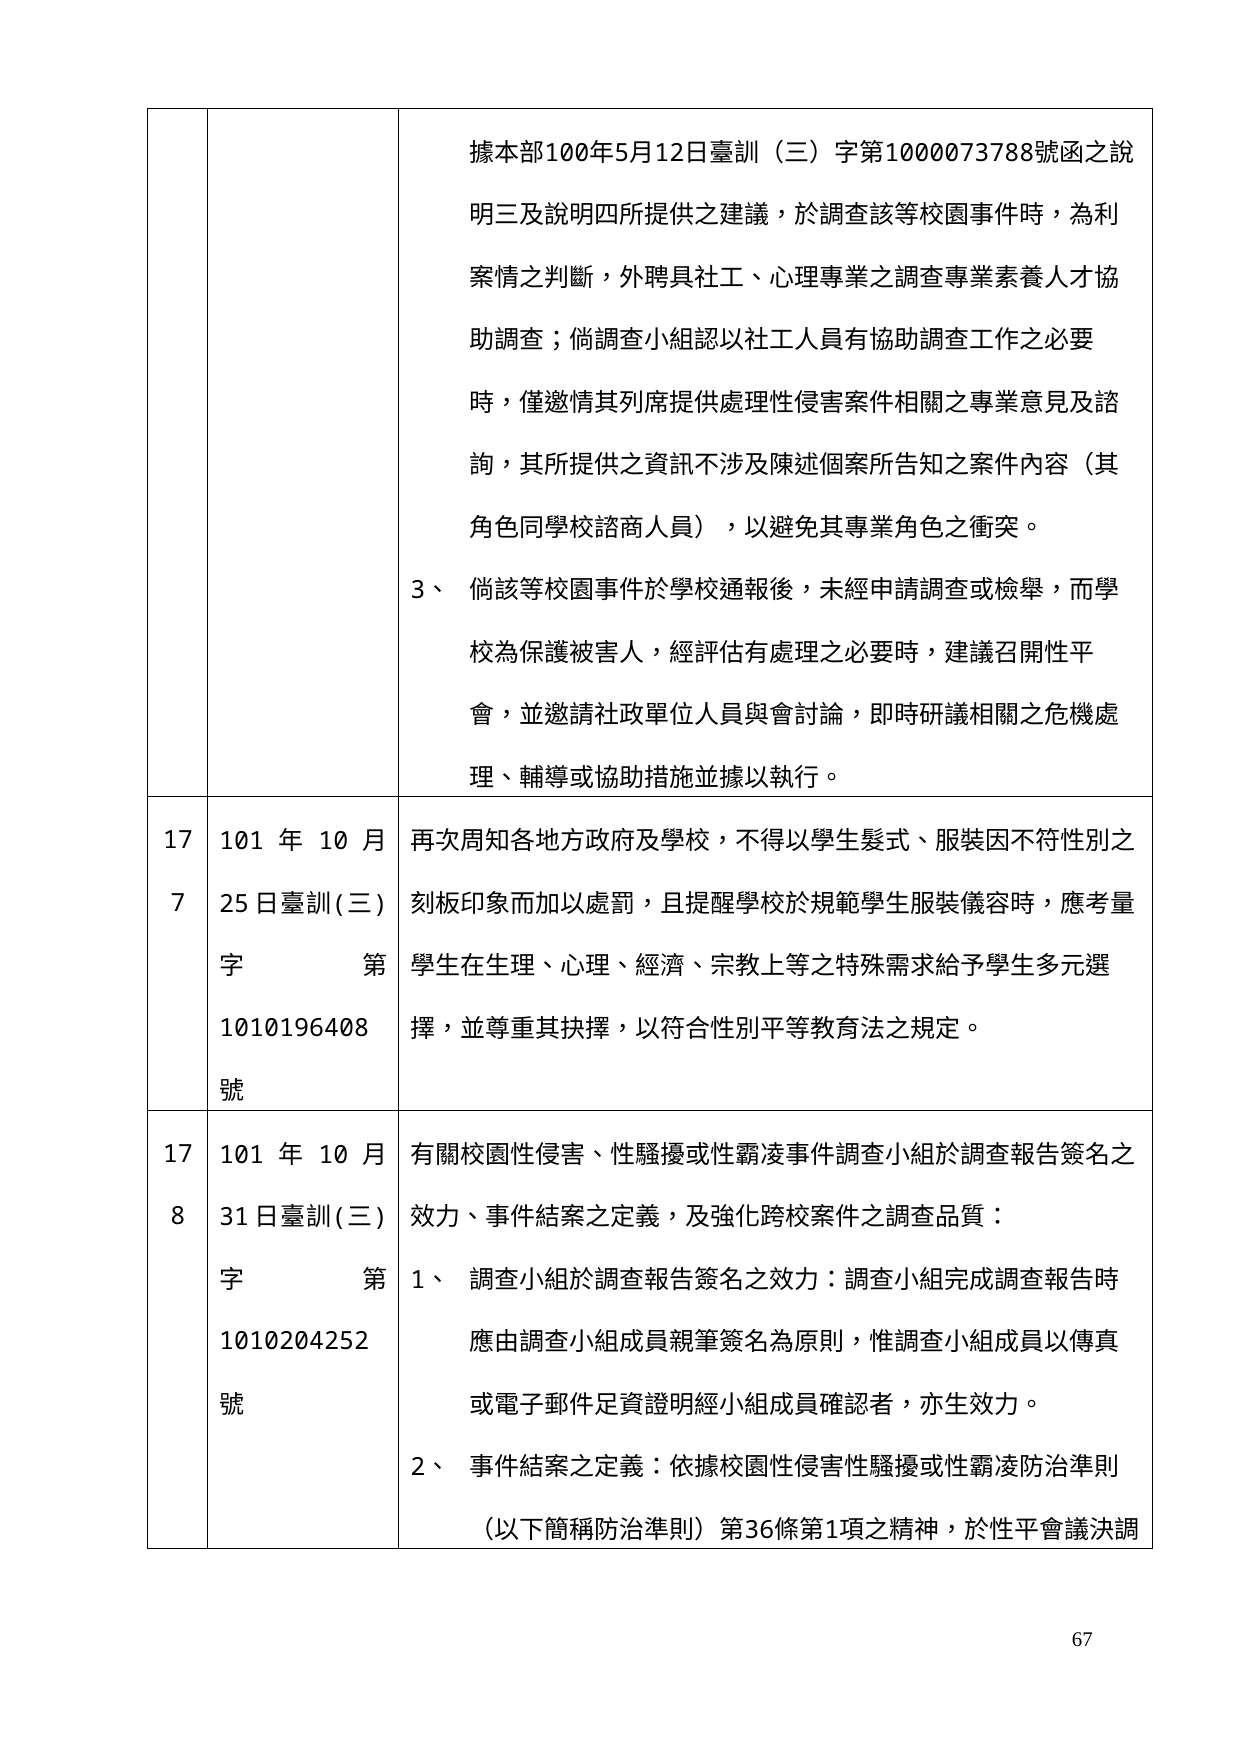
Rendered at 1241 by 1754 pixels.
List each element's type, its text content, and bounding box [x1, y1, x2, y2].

table_cell [148, 109, 207, 796]
table_cell 有關校園性侵害、性騷擾或性霸凌事件調查小組於調查報告簽名之效力、事件結案之定義，及強化跨校案件之調查品質： 調查小組於調查報告簽名之效力：調查小組完成調查報告時應由調查小組成員親筆簽名為原則，惟調查小組成員以傳真或電子郵件足資證明經小組成員確認者，亦生效力。 事件結案之定義：依據校園性侵害性騷擾或性霸凌防治準則（以下簡稱防治準則）第36條第1項之精神，於性平會議決調 [399, 1111, 1152, 1548]
table_cell 再次周知各地方政府及學校，不得以學生髮式、服裝因不符性別之刻板印象而加以處罰，且提醒學校於規範學生服裝儀容時，應考量學生在生理、心理、經濟、宗教上等之特殊需求給予學生多元選擇，並尊重其抉擇，以符合性別平等教育法之規定。 [399, 797, 1152, 1110]
table_cell 101年10月25日臺訓(三)字第1010196408號 [208, 797, 398, 1110]
table_cell 據本部100年5月12日臺訓（三）字第1000073788號函之說明三及說明四所提供之建議，於調查該等校園事件時，為利案情之判斷，外聘具社工、心理專業之調查專業素養人才協助調查；倘調查小組認以社工人員有協助調查工作之必要時，僅邀情其列席提供處理性侵害案件相關之專業意見及諮詢，其所提供之資訊不涉及陳述個案所告知之案件內容（其角色同學校諮商人員），以避免其專業角色之衝突。 倘該等校園事件於學校通報後，未經申請調查或檢舉，而學校為保護被害人，經評估有處理之必要時，建議召開性平會，並邀請社政單位人員與會討論，即時研議相關之危機處理、輔導或協助措施並據以執行。 [399, 109, 1152, 796]
table_cell [208, 109, 398, 796]
table_cell 101年10月31日臺訓(三)字第1010204252號 [208, 1111, 398, 1548]
table_cell 178 [148, 1111, 207, 1548]
table_cell 177 [148, 797, 207, 1110]
